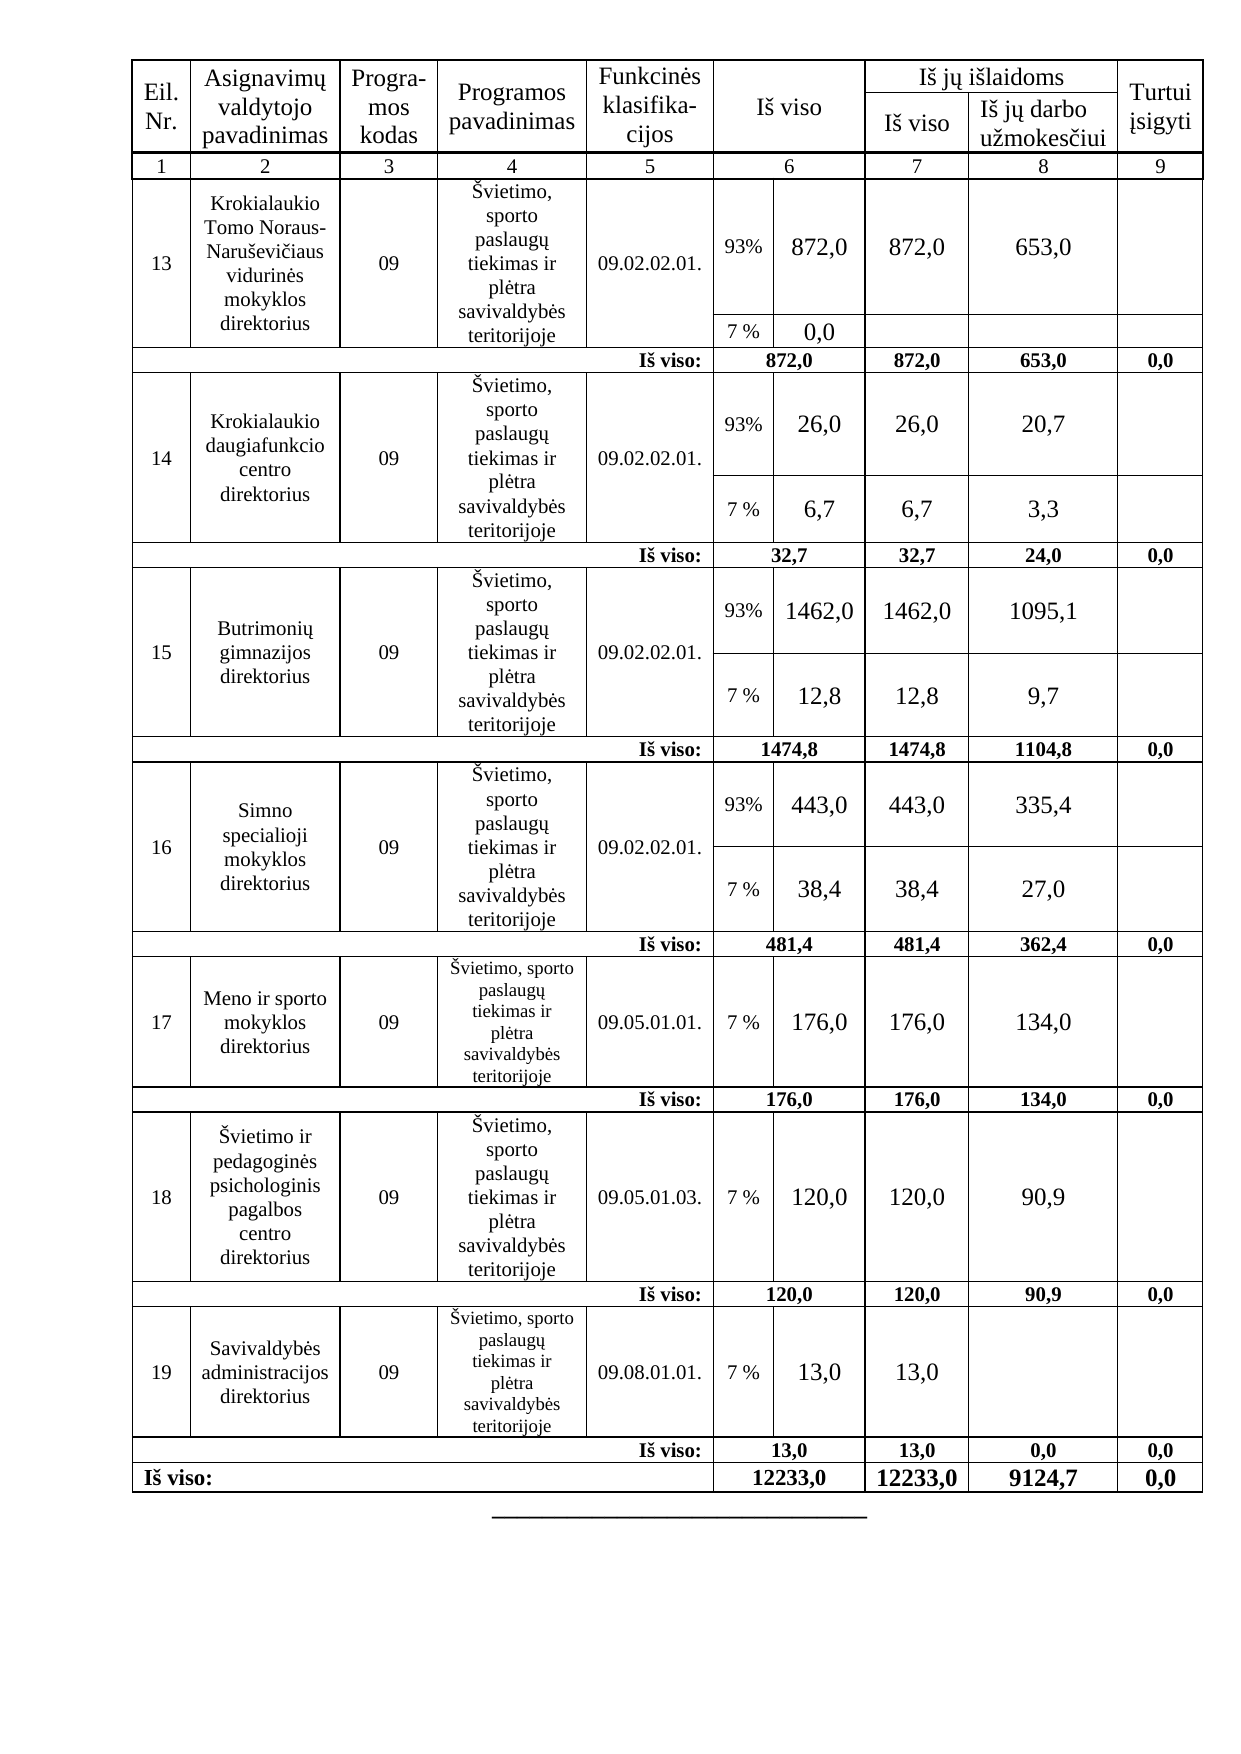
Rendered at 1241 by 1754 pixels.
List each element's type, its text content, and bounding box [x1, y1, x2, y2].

table_cell 653,0 [969, 180, 1117, 314]
table_cell 38,4 [866, 847, 968, 931]
table_cell [1118, 373, 1202, 475]
table_header Eil. Nr. [133, 61, 190, 151]
table_cell 443,0 [866, 763, 968, 846]
table_cell 13,0 [866, 1307, 968, 1436]
table_cell [969, 315, 1117, 347]
table_cell 09 [341, 373, 437, 542]
table_cell 1474,8 [714, 737, 864, 761]
table_cell Švietimo, sporto paslaugų tiekimas ir plėtra savivaldybės teritorijoje [438, 568, 586, 736]
table_cell [969, 1307, 1117, 1436]
table_cell 176,0 [866, 1088, 968, 1111]
table_cell 120,0 [866, 1282, 968, 1306]
table_cell 872,0 [866, 348, 968, 372]
table_cell 09.05.01.01. [587, 957, 713, 1086]
table_cell Krokialaukio Tomo Noraus-Naruševičiaus vidurinės mokyklos direktorius [191, 180, 339, 347]
table_cell [1118, 957, 1202, 1086]
table_cell [1118, 1307, 1202, 1436]
table_cell 7 % [714, 654, 773, 736]
table_cell [1118, 180, 1202, 314]
table_cell 18 [133, 1113, 190, 1281]
table_cell 5 [587, 154, 713, 178]
table_cell 09.02.02.01. [587, 763, 713, 931]
table_cell 653,0 [969, 348, 1117, 372]
table_cell 872,0 [866, 180, 968, 314]
table_cell Meno ir sporto mokyklos direktorius [191, 957, 339, 1086]
table_cell 7 % [714, 315, 773, 347]
table_cell 1104,8 [969, 737, 1117, 761]
table_cell 120,0 [714, 1282, 864, 1306]
table_cell Iš viso: [133, 543, 713, 567]
table_header Iš viso [714, 61, 864, 151]
table_cell 13,0 [866, 1438, 968, 1462]
table_cell 12,8 [774, 654, 864, 736]
table_cell 12233,0 [866, 1463, 968, 1491]
table_cell 26,0 [866, 373, 968, 475]
table_cell 7 % [714, 1113, 773, 1281]
table_cell 0,0 [1118, 737, 1202, 761]
table_cell 176,0 [774, 957, 864, 1086]
table_cell 0,0 [1118, 1463, 1202, 1491]
table_cell 12,8 [866, 654, 968, 736]
table_cell 9 [1118, 154, 1202, 178]
table_cell Savivaldybės administracijos direktorius [191, 1307, 339, 1436]
table_cell Krokialaukio daugiafunkcio centro direktorius [191, 373, 339, 542]
table_cell 19 [133, 1307, 190, 1436]
table_cell Švietimo, sporto paslaugų tiekimas ir plėtra savivaldybės teritorijoje [438, 373, 586, 542]
table_cell Švietimo, sporto paslaugų tiekimas ir plėtra savivaldybės teritorijoje [438, 957, 586, 1086]
table_cell [866, 315, 968, 347]
table_header Programos pavadinimas [438, 61, 586, 151]
table_cell 0,0 [1118, 1282, 1202, 1306]
table_cell 7 [866, 154, 968, 178]
table_cell [1118, 568, 1202, 653]
table_cell 13,0 [714, 1438, 864, 1462]
table_cell [1118, 847, 1202, 931]
table_cell Iš viso: [133, 737, 713, 761]
table_cell [1118, 476, 1202, 542]
table_cell 481,4 [714, 932, 864, 956]
text ______________________________ [177, 1493, 1181, 1521]
table_cell 1474,8 [866, 737, 968, 761]
table_cell 17 [133, 957, 190, 1086]
table_cell 20,7 [969, 373, 1117, 475]
table_cell 176,0 [866, 957, 968, 1086]
table_cell Iš viso [866, 93, 968, 151]
table_cell 14 [133, 373, 190, 542]
table_cell 32,7 [866, 543, 968, 567]
table_cell Iš viso: [133, 1282, 713, 1306]
table_cell 1 [133, 154, 190, 178]
table_cell Iš viso: [133, 348, 713, 372]
table_cell 09 [341, 1113, 437, 1281]
table_cell 335,4 [969, 763, 1117, 846]
table_cell 0,0 [1118, 1438, 1202, 1462]
table_cell [1118, 315, 1202, 347]
table_cell 872,0 [714, 348, 864, 372]
table_cell Švietimo, sporto paslaugų tiekimas ir plėtra savivaldybės teritorijoje [438, 1113, 586, 1281]
table_cell 176,0 [714, 1088, 864, 1111]
table_header Funkcinės klasifika-cijos kodas [587, 61, 713, 151]
table_cell 7 % [714, 957, 773, 1086]
table_cell 0,0 [1118, 932, 1202, 956]
table_cell 12233,0 [714, 1463, 864, 1491]
table_cell 120,0 [774, 1113, 864, 1281]
table_cell 13 [133, 180, 190, 347]
table_cell 15 [133, 568, 190, 736]
table_cell 09 [341, 957, 437, 1086]
table_cell Butrimonių gimnazijos direktorius [191, 568, 339, 736]
table_cell 872,0 [774, 180, 864, 314]
table_cell Iš jų darbo užmokesčiui [969, 93, 1117, 151]
table_cell 134,0 [969, 957, 1117, 1086]
table_cell 6,7 [866, 476, 968, 542]
table_cell [1118, 763, 1202, 846]
table_cell 443,0 [774, 763, 864, 846]
table_cell 7 % [714, 847, 773, 931]
table_cell 7 % [714, 1307, 773, 1436]
table_cell Iš viso: [133, 1438, 713, 1462]
table_cell 09 [341, 568, 437, 736]
table_cell 0,0 [1118, 1088, 1202, 1111]
table_cell 4 [438, 154, 586, 178]
table_cell Švietimo, sporto paslaugų tiekimas ir plėtra savivaldybės teritorijoje [438, 763, 586, 931]
table_cell 93% [714, 373, 773, 475]
table_cell 09 [341, 180, 437, 347]
table_cell 1462,0 [866, 568, 968, 653]
table_cell Iš viso: [133, 1463, 713, 1491]
table_cell 7 % [714, 476, 773, 542]
table_cell 09.08.01.01. [587, 1307, 713, 1436]
table_cell 32,7 [714, 543, 864, 567]
table_cell 9124,7 [969, 1463, 1117, 1491]
table_cell 90,9 [969, 1113, 1117, 1281]
table_cell 38,4 [774, 847, 864, 931]
table_cell 1462,0 [774, 568, 864, 653]
table_cell 16 [133, 763, 190, 931]
table_cell Iš viso: [133, 932, 713, 956]
table_cell 0,0 [774, 315, 864, 347]
table_cell 26,0 [774, 373, 864, 475]
table_cell 362,4 [969, 932, 1117, 956]
table_cell 8 [969, 154, 1117, 178]
table_cell 6,7 [774, 476, 864, 542]
table_cell 93% [714, 180, 773, 314]
table_header Iš jų išlaidoms [866, 61, 1117, 92]
table_cell [1118, 1113, 1202, 1281]
table_cell 09.05.01.03. [587, 1113, 713, 1281]
table_cell [1118, 654, 1202, 736]
table_cell 90,9 [969, 1282, 1117, 1306]
table_header Progra-mos kodas [341, 61, 437, 151]
table_header Turtui įsigyti [1118, 61, 1202, 151]
table_cell 24,0 [969, 543, 1117, 567]
table_cell 134,0 [969, 1088, 1117, 1111]
table_cell 09 [341, 763, 437, 931]
table_header Asignavimų valdytojo pavadinimas [191, 61, 339, 151]
table_cell 09.02.02.01. [587, 373, 713, 542]
table_cell 93% [714, 568, 773, 653]
table_cell 13,0 [774, 1307, 864, 1436]
table_cell 3,3 [969, 476, 1117, 542]
table_cell 93% [714, 763, 773, 846]
table_cell 0,0 [1118, 348, 1202, 372]
table_cell 09.02.02.01. [587, 568, 713, 736]
table_cell Iš viso: [133, 1088, 713, 1111]
table_cell 09 [341, 1307, 437, 1436]
table_cell 3 [341, 154, 437, 178]
table_cell 120,0 [866, 1113, 968, 1281]
table_cell 27,0 [969, 847, 1117, 931]
table_cell Švietimo, sporto paslaugų tiekimas ir plėtra savivaldybės teritorijoje [438, 180, 586, 347]
table_cell 9,7 [969, 654, 1117, 736]
table_cell 481,4 [866, 932, 968, 956]
table_cell 6 [714, 154, 864, 178]
table_cell Simno specialioji mokyklos direktorius [191, 763, 339, 931]
table_cell 0,0 [1118, 543, 1202, 567]
table_cell Švietimo ir pedagoginės psichologinis pagalbos centro direktorius [191, 1113, 339, 1281]
table_cell 2 [191, 154, 339, 178]
table_cell 1095,1 [969, 568, 1117, 653]
table_cell 0,0 [969, 1438, 1117, 1462]
table_cell 09.02.02.01. [587, 180, 713, 347]
table_cell Švietimo, sporto paslaugų tiekimas ir plėtra savivaldybės teritorijoje [438, 1307, 586, 1436]
